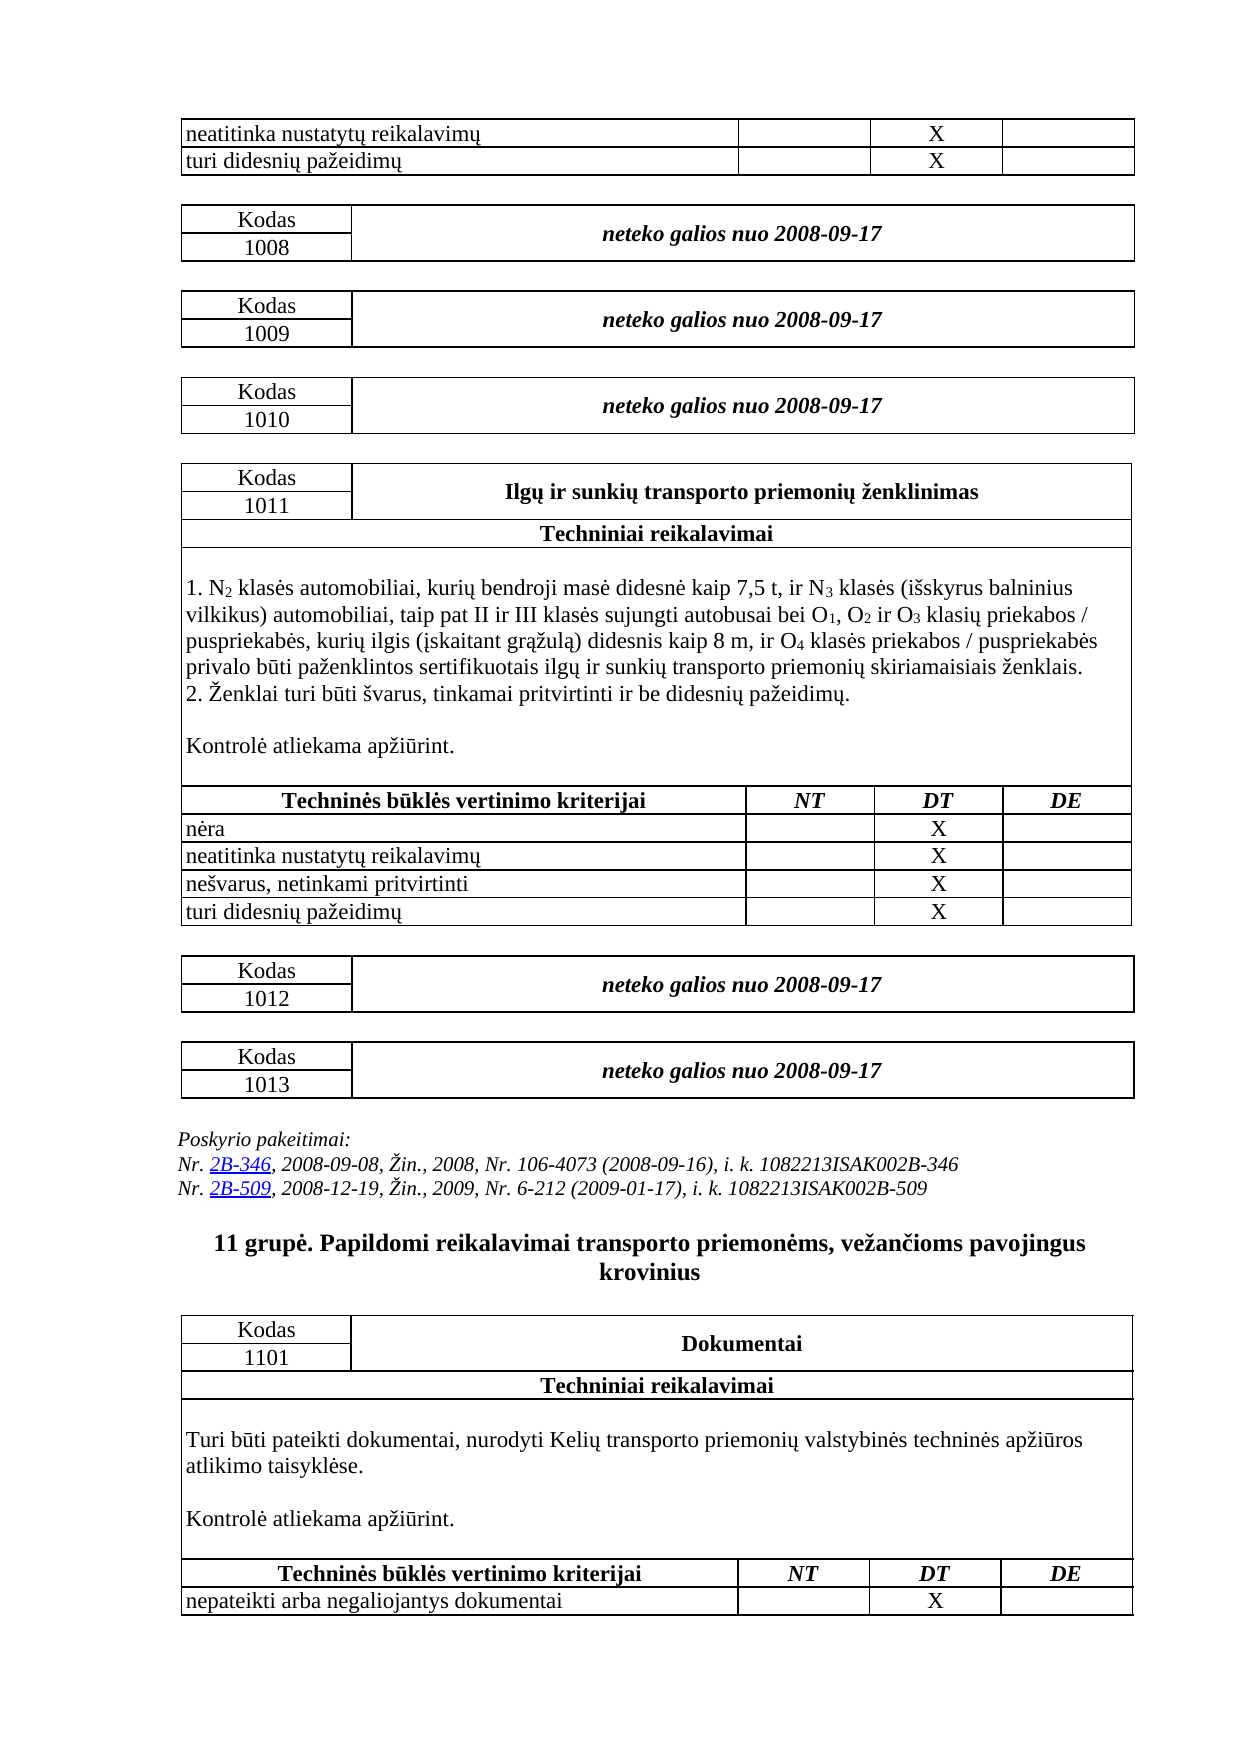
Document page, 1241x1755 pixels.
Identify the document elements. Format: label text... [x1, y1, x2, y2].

table_cell NT [747, 787, 874, 813]
table_cell turi didesnių pažeidimų [182, 148, 738, 174]
table_cell [739, 1588, 869, 1614]
table_cell 1012 [182, 985, 351, 1011]
table_cell 1010 [182, 406, 351, 432]
table_cell 1013 [182, 1071, 351, 1097]
table_cell 1008 [182, 234, 351, 260]
table_cell NT [739, 1560, 869, 1586]
table_cell [1003, 120, 1134, 146]
table_cell [1004, 871, 1131, 897]
table_cell [739, 148, 870, 174]
table_cell 1011 [182, 492, 351, 518]
table_header Ilgų ir sunkių transporto priemonių ženklinimas [353, 464, 1131, 518]
table_header Kodas [182, 1316, 350, 1342]
table_cell [1004, 843, 1131, 869]
table_cell Techniniai reikalavimai [182, 520, 1131, 546]
table_cell [1004, 815, 1131, 841]
table_cell 1101 [182, 1344, 350, 1370]
table_header neteko galios nuo 2008-09-17 [353, 378, 1134, 432]
table_header Kodas [182, 1043, 351, 1069]
text Nr. 2B-509, 2008-12-19, Žin., 2009, Nr. 6-212 (2009-01-17), i. k. 1082213ISAK002B-509 [177, 1176, 1122, 1199]
text Poskyrio pakeitimai: [177, 1127, 1122, 1151]
table_cell [1002, 1588, 1132, 1614]
table_cell [747, 871, 874, 897]
table_cell nepateikti arba negaliojantys dokumentai [182, 1588, 737, 1614]
table_header neteko galios nuo 2008-09-17 [352, 206, 1134, 260]
text 11 grupė. Papildomi reikalavimai transporto priemonėms, vežančioms pavojingus krovinius [177, 1228, 1122, 1286]
table_cell DE [1002, 1560, 1132, 1586]
table_cell [747, 815, 874, 841]
table_cell DE [1004, 787, 1131, 813]
table_cell 1009 [182, 320, 351, 346]
table_cell 1. N2 klasės automobiliai, kurių bendroji masė didesnė kaip 7,5 t, ir N3 klasės (išskyrus balninius vilkikus) automobiliai, taip pat II ir III klasės sujungti autobusai bei O1, O2 ir O3 klasių priekabos / puspriekabės, kurių ilgis (įskaitant grąžulą) didesnis kaip 8 m, ir O4 klasės priekabos / puspriekabės privalo būti paženklintos sertifikuotais ilgų ir sunkių transporto priemonių skiriamaisiais ženklais. 2. Ženklai turi būti švarus, tinkamai pritvirtinti ir be didesnių pažeidimų. Kontrolė atliekama apžiūrint. [182, 548, 1131, 785]
table_cell [747, 843, 874, 869]
table_cell X [875, 815, 1002, 841]
table_header Kodas [182, 292, 351, 318]
table_cell DT [870, 1560, 1000, 1586]
text Nr. 2B-346, 2008-09-08, Žin., 2008, Nr. 106-4073 (2008-09-16), i. k. 1082213ISAK002B-346 [177, 1151, 1122, 1176]
table_cell [1003, 148, 1134, 174]
table_cell nėra [182, 815, 745, 841]
table_cell [739, 120, 870, 146]
table_header Kodas [182, 957, 351, 983]
table_cell turi didesnių pažeidimų [182, 898, 745, 925]
table_cell X [871, 120, 1002, 146]
table_cell Turi būti pateikti dokumentai, nurodyti Kelių transporto priemonių valstybinės techninės apžiūros atlikimo taisyklėse. Kontrolė atliekama apžiūrint. [182, 1400, 1132, 1558]
table_cell nešvarus, netinkami pritvirtinti [182, 871, 745, 897]
table_cell neatitinka nustatytų reikalavimų [182, 843, 745, 869]
table_header Dokumentai [352, 1316, 1132, 1370]
table_cell X [875, 843, 1002, 869]
table_cell X [871, 148, 1002, 174]
table_header Kodas [182, 206, 351, 232]
table_header Kodas [182, 464, 351, 491]
table_cell [747, 898, 874, 925]
table_cell X [870, 1588, 1000, 1614]
table_header neteko galios nuo 2008-09-17 [353, 957, 1133, 1011]
table_header neteko galios nuo 2008-09-17 [353, 1043, 1133, 1097]
table_cell X [875, 898, 1002, 925]
table_cell Techninės būklės vertinimo kriterijai [182, 1560, 737, 1586]
table_cell Techninės būklės vertinimo kriterijai [182, 787, 745, 813]
table_header neteko galios nuo 2008-09-17 [353, 292, 1134, 346]
table_cell X [875, 871, 1002, 897]
table_cell DT [875, 787, 1002, 813]
table_cell Techniniai reikalavimai [182, 1372, 1132, 1398]
table_cell [1004, 898, 1131, 925]
table_cell neatitinka nustatytų reikalavimų [182, 120, 738, 146]
table_header Kodas [182, 378, 351, 404]
